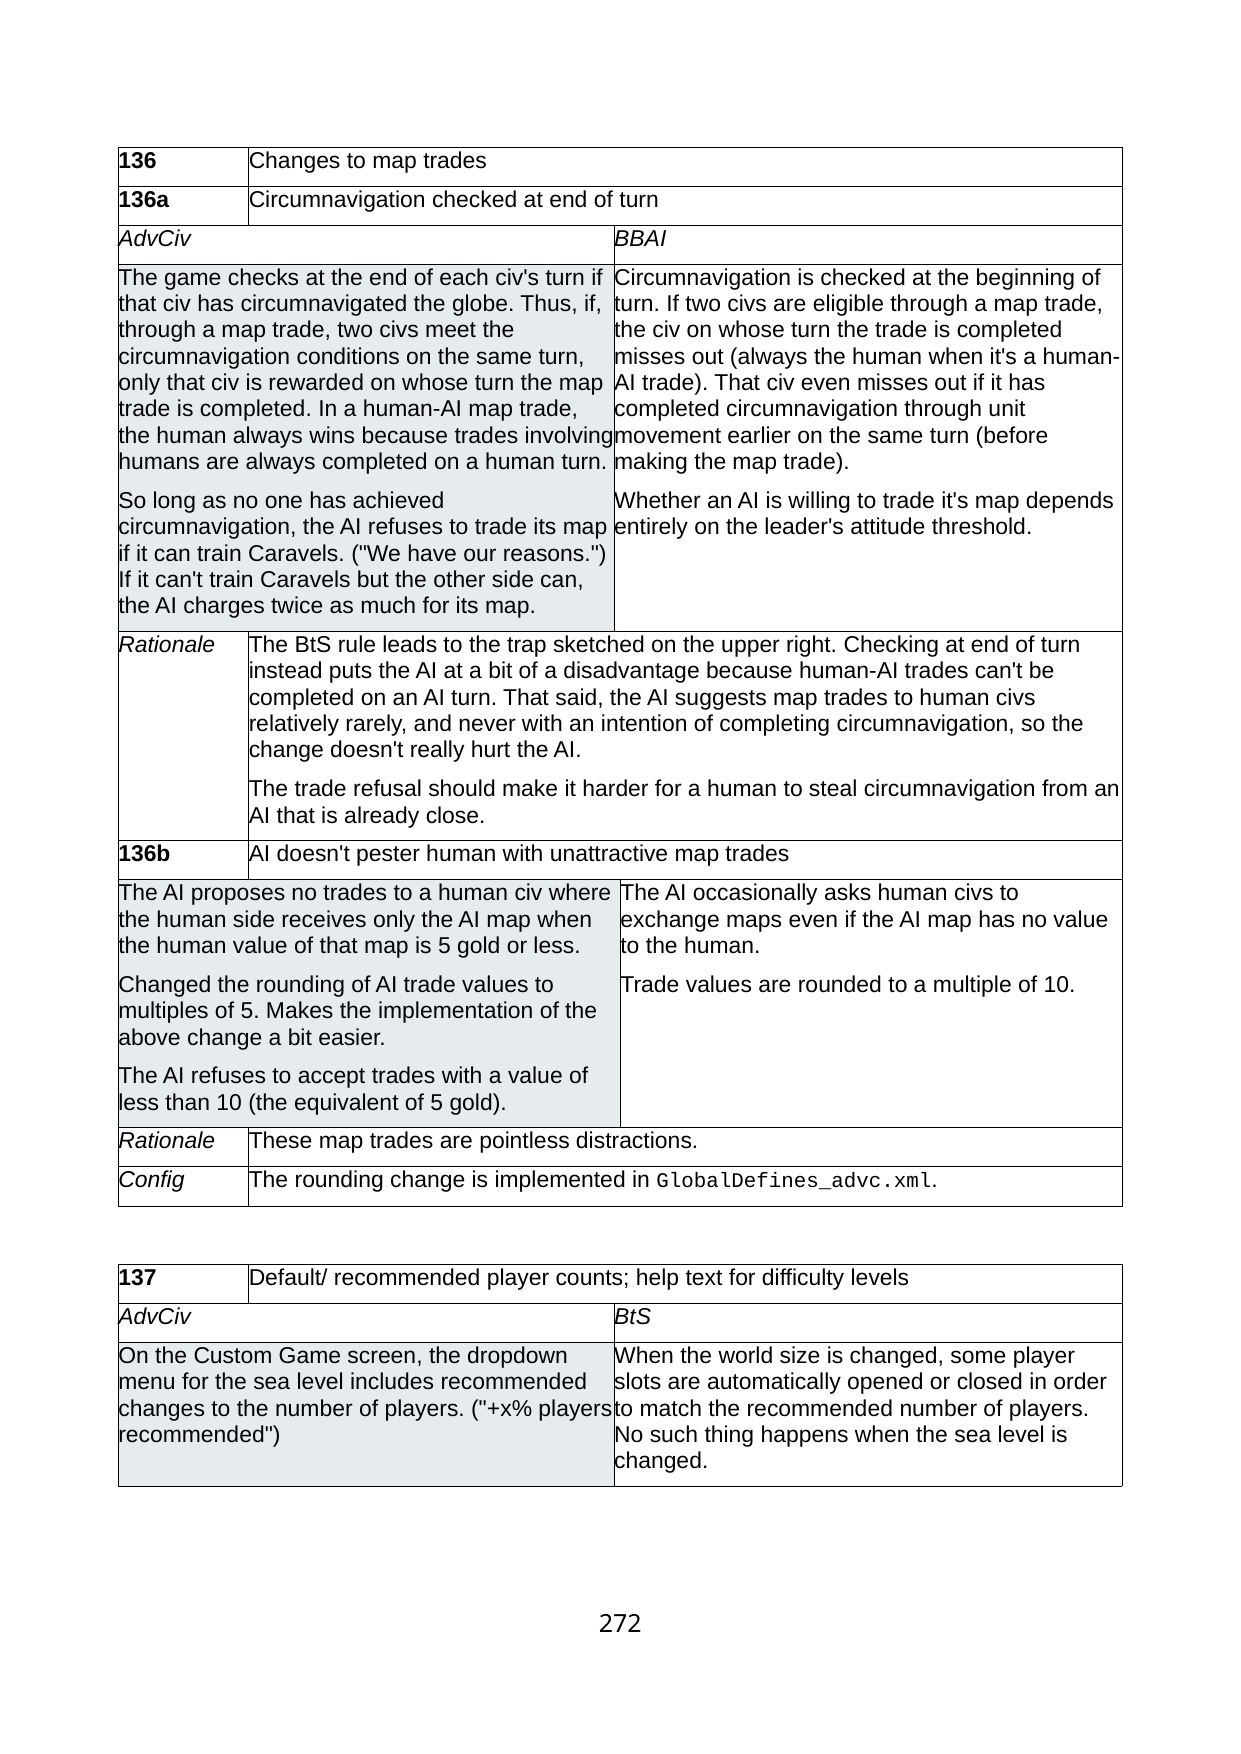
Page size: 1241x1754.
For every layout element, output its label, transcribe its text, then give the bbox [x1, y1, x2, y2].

table_cell BBAI [615, 226, 1122, 263]
table_cell Circumnavigation checked at end of turn [249, 187, 1122, 224]
table_header Default/ recommended player counts; help text for difficulty levels [249, 1265, 1122, 1303]
table_cell The BtS rule leads to the trap sketched on the upper right. Checking at end of turn instead puts the AI at a bit of a disadvantage because human-AI trades can't be completed on an AI turn. That said, the AI suggests map trades to human civs relatively rarely, and never with an intention of completing circumnavigation, so the change doesn't really hurt the AI. The trade refusal should make it harder for a human to steal circumnavigation from an AI that is already close. [249, 632, 1122, 840]
table_cell Rationale [119, 632, 248, 840]
table_cell Rationale [119, 1128, 248, 1166]
table_cell AI doesn't pester human with unattractive map trades [249, 841, 1122, 879]
table_header 136 [119, 148, 248, 186]
table_cell Config [119, 1167, 248, 1206]
table_cell The AI occasionally asks human civs to exchange maps even if the AI map has no value to the human. Trade values are rounded to a multiple of 10. [621, 880, 1122, 1127]
table_cell AdvCiv [119, 226, 614, 263]
table_cell BtS [615, 1304, 1122, 1342]
table_cell Circumnavigation is checked at the beginning of turn. If two civs are eligible through a map trade, the civ on whose turn the trade is completed misses out (always the human when it's a human-AI trade). That civ even misses out if it has completed circumnavigation through unit movement earlier on the same turn (before making the map trade). Whether an AI is willing to trade it's map depends entirely on the leader's attitude threshold. [615, 265, 1122, 631]
table_cell The game checks at the end of each civ's turn if that civ has circumnavigated the globe. Thus, if, through a map trade, two civs meet the circumnavigation conditions on the same turn, only that civ is rewarded on whose turn the map trade is completed. In a human-AI map trade, the human always wins because trades involving humans are always completed on a human turn. So long as no one has achieved circumnavigation, the AI refuses to trade its map if it can train Caravels. ("We have our reasons.") If it can't train Caravels but the other side can, the AI charges twice as much for its map. [119, 265, 614, 631]
table_cell The rounding change is implemented in GlobalDefines_advc.xml. [249, 1167, 1122, 1206]
table_cell The AI proposes no trades to a human civ where the human side receives only the AI map when the human value of that map is 5 gold or less. Changed the rounding of AI trade values to multiples of 5. Makes the implementation of the above change a bit easier. The AI refuses to accept trades with a value of less than 10 (the equivalent of 5 gold). [119, 880, 620, 1127]
table_cell When the world size is changed, some player slots are automatically opened or closed in order to match the recommended number of players. No such thing happens when the sea level is changed. [615, 1343, 1122, 1486]
table_cell AdvCiv [119, 1304, 614, 1342]
table_cell On the Custom Game screen, the dropdown menu for the sea level includes recommended changes to the number of players. ("+x% players recommended") [119, 1343, 614, 1486]
table_cell 136a [119, 187, 248, 224]
table_cell These map trades are pointless distractions. [249, 1128, 1122, 1166]
table_cell 136b [119, 841, 248, 879]
table_header 137 [119, 1265, 248, 1303]
table_header Changes to map trades [249, 148, 1122, 186]
